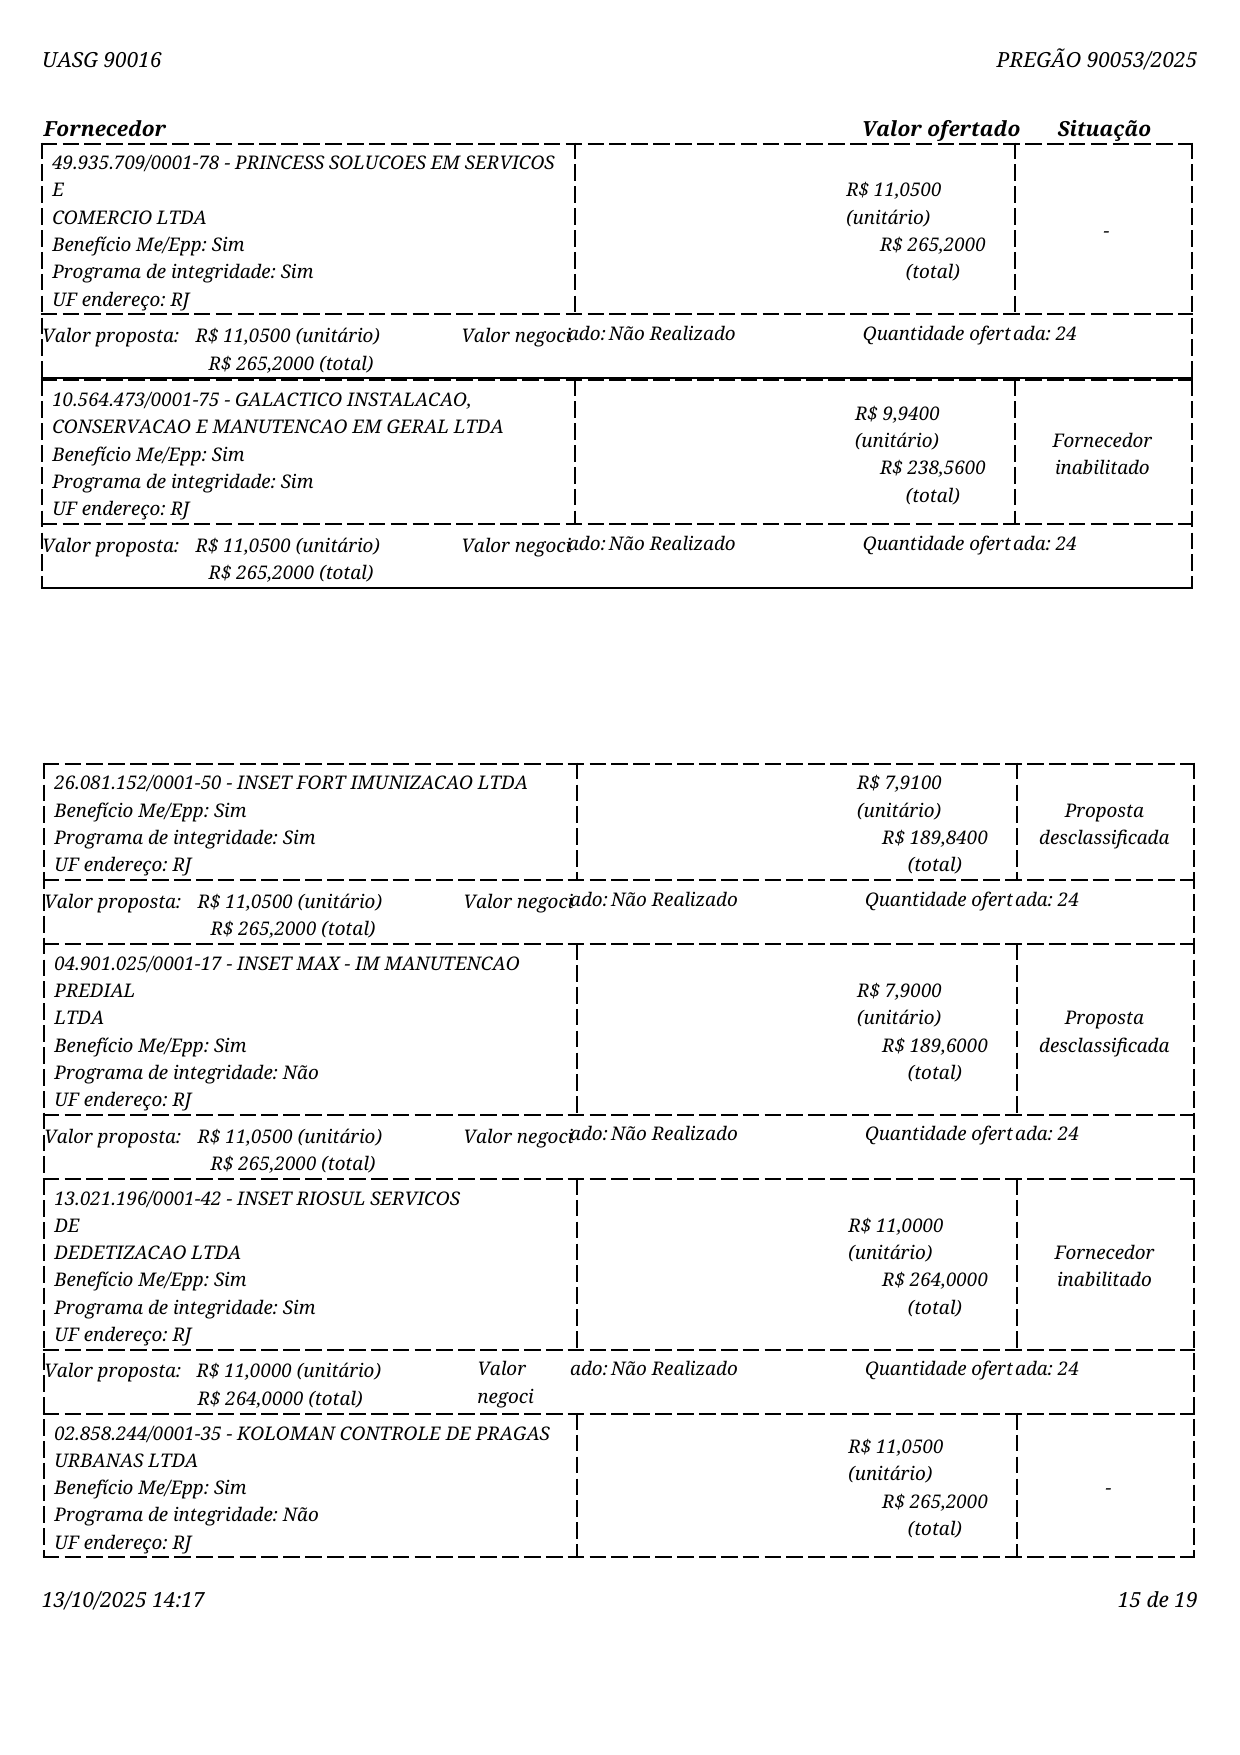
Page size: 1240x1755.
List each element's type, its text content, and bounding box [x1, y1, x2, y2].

table_cell Proposta desclassificada [1017, 943, 1194, 1114]
table_cell Fornecedor inabilitado [1017, 1178, 1194, 1349]
table_cell Valor negoci [477, 1349, 577, 1413]
table_cell ada: 24 [1015, 313, 1098, 377]
table_cell ado: Não Realizado [575, 313, 846, 377]
table_cell - [1101, 1413, 1194, 1556]
table_cell Valor proposta: R$ 11,0000 (unitário) R$ 264,0000 (total) [44, 1349, 477, 1413]
table_cell Quantidade ofert [848, 879, 1017, 943]
table_header Proposta desclassificada [1017, 763, 1194, 879]
table_header [575, 379, 846, 523]
table_cell 02.858.244/0001-35 - KOLOMAN CONTROLE DE PRAGAS URBANAS LTDA Benefício Me/Epp: Sim Programa de integridade: Não UF endereço: RJ [44, 1413, 577, 1556]
table_cell 13.021.196/0001-42 - INSET RIOSUL SERVICOS DE DEDETIZACAO LTDA Benefício Me/Epp: Sim Programa de integridade: Sim UF endereço: RJ [44, 1178, 477, 1349]
table_header R$ 7,9100 (unitário) R$ 189,8400 (total) [848, 763, 1017, 879]
table_cell [577, 943, 848, 1114]
table_header [575, 143, 846, 313]
table_cell ada: 24 [1017, 879, 1194, 943]
table_cell R$ 11,0000 (unitário) R$ 264,0000 (total) [848, 1178, 1017, 1349]
table_header 49.935.709/0001-78 - PRINCESS SOLUCOES EM SERVICOS E COMERCIO LTDA Benefício Me/Epp: Sim Programa de integridade: Sim UF endereço: RJ [42, 143, 575, 313]
table_cell 04.901.025/0001-17 - INSET MAX - IM MANUTENCAO PREDIAL LTDA Benefício Me/Epp: Sim Programa de integridade: Não UF endereço: RJ [44, 943, 577, 1114]
table_header 10.564.473/0001-75 - GALACTICO INSTALACAO, CONSERVACAO E MANUTENCAO EM GERAL LTDA Benefício Me/Epp: Sim Programa de integridade: Sim UF endereço: RJ [42, 379, 575, 523]
table_header 26.081.152/0001-50 - INSET FORT IMUNIZACAO LTDA Benefício Me/Epp: Sim Programa de integridade: Sim UF endereço: RJ [44, 763, 577, 879]
table_cell ado: Não Realizado [577, 1349, 848, 1413]
table_cell [477, 1178, 577, 1349]
table_header [577, 763, 848, 879]
table_cell [577, 1413, 848, 1556]
table_cell Quantidade ofert [848, 1349, 1017, 1413]
table_cell [577, 1178, 848, 1349]
table_header R$ 9,9400 (unitário) R$ 238,5600 (total) [846, 379, 1014, 523]
table_header - [1099, 143, 1192, 313]
table_header R$ 11,0500 (unitário) R$ 265,2000 (total) [846, 143, 1014, 313]
table_header [1015, 143, 1098, 313]
table_cell [1099, 313, 1192, 377]
table_cell Valor proposta: R$ 11,0500 (unitário) Valor negoci R$ 265,2000 (total) [44, 1114, 577, 1178]
table_cell ado: Não Realizado [577, 1114, 848, 1178]
table_cell Valor proposta: R$ 11,0500 (unitário) Valor negoci R$ 265,2000 (total) [42, 523, 575, 587]
table_cell ada: 24 [1015, 523, 1192, 587]
table_cell Quantidade ofert [848, 1114, 1017, 1178]
table_cell Valor proposta: R$ 11,0500 (unitário) Valor negoci R$ 265,2000 (total) [44, 879, 577, 943]
table_cell Quantidade ofert [846, 523, 1014, 587]
table_header Fornecedor inabilitado [1015, 379, 1192, 523]
table_cell Valor proposta: R$ 11,0500 (unitário) Valor negoci R$ 265,2000 (total) [42, 313, 575, 377]
table_cell ado: Não Realizado [577, 879, 848, 943]
table_cell R$ 7,9000 (unitário) R$ 189,6000 (total) [848, 943, 1017, 1114]
table_cell [1017, 1413, 1101, 1556]
table_cell Quantidade ofert [846, 313, 1014, 377]
table_cell R$ 11,0500 (unitário) R$ 265,2000 (total) [848, 1413, 1017, 1556]
table_cell ado: Não Realizado [575, 523, 846, 587]
table_cell ada: 24 [1017, 1349, 1194, 1413]
table_cell ada: 24 [1017, 1114, 1194, 1178]
